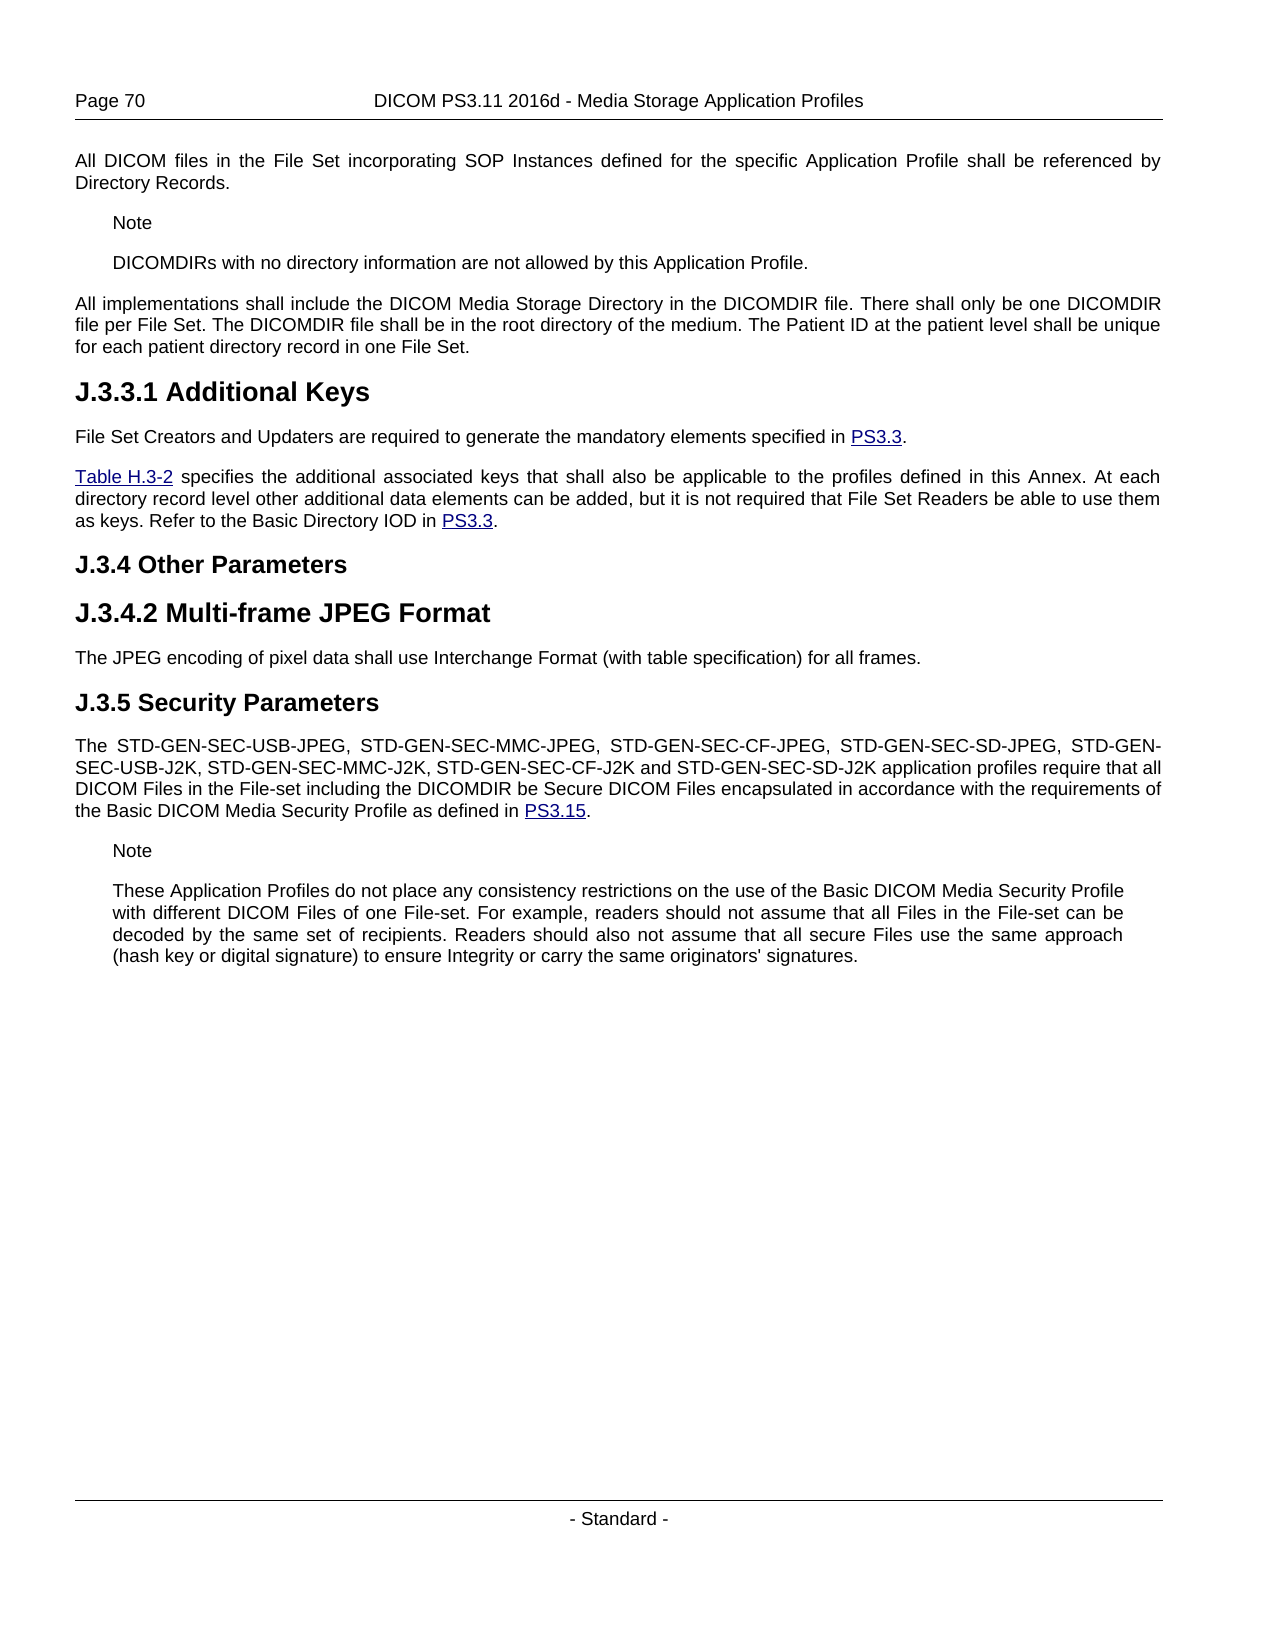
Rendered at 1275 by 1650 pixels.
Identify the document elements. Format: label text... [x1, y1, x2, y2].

text The STD-GEN-SEC-USB-JPEG, STD-GEN-SEC-MMC-JPEG, STD-GEN-SEC-CF-JPEG, STD-GEN-SEC-SD-JPEG, STD-GEN-SEC-USB-J2K, STD-GEN-SEC-MMC-J2K, STD-GEN-SEC-CF-J2K and STD-GEN-SEC-SD-J2K application profiles require that all DICOM Files in the File-set including the DICOMDIR be Secure DICOM Files encapsulated in accordance with the requirements of the Basic DICOM Media Security Profile as defined in PS3.15. [75, 735, 1162, 821]
text All DICOM files in the File Set incorporating SOP Instances defined for the specific Application Profile shall be referenced by Directory Records. [75, 150, 1162, 193]
text DICOMDIRs with no directory information are not allowed by this Application Profile. [112, 252, 1125, 274]
text Note [112, 840, 1125, 862]
text J.3.5 Security Parameters [75, 687, 1162, 716]
text All implementations shall include the DICOM Media Storage Directory in the DICOMDIR file. There shall only be one DICOMDIR file per File Set. The DICOMDIR file shall be in the root directory of the medium. The Patient ID at the patient level shall be unique for each patient directory record in one File Set. [75, 292, 1162, 357]
text The JPEG encoding of pixel data shall use Interchange Format (with table specification) for all frames. [75, 647, 1162, 669]
text J.3.4.2 Multi-frame JPEG Format [75, 597, 1162, 628]
text These Application Profiles do not place any consistency restrictions on the use of the Basic DICOM Media Security Profile with different DICOM Files of one File-set. For example, readers should not assume that all Files in the File-set can be decoded by the same set of recipients. Readers should also not assume that all secure Files use the same approach (hash key or digital signature) to ensure Integrity or carry the same originators' signatures. [112, 880, 1125, 967]
text Note [112, 212, 1125, 233]
text J.3.4 Other Parameters [75, 550, 1162, 578]
text J.3.3.1 Additional Keys [75, 376, 1162, 407]
text Table H.3-2 specifies the additional associated keys that shall also be applicable to the profiles defined in this Annex. At each directory record level other additional data elements can be added, but it is not required that File Set Readers be able to use them as keys. Refer to the Basic Directory IOD in PS3.3. [75, 466, 1162, 531]
text File Set Creators and Updaters are required to generate the mandatory elements specified in PS3.3. [75, 426, 1162, 447]
